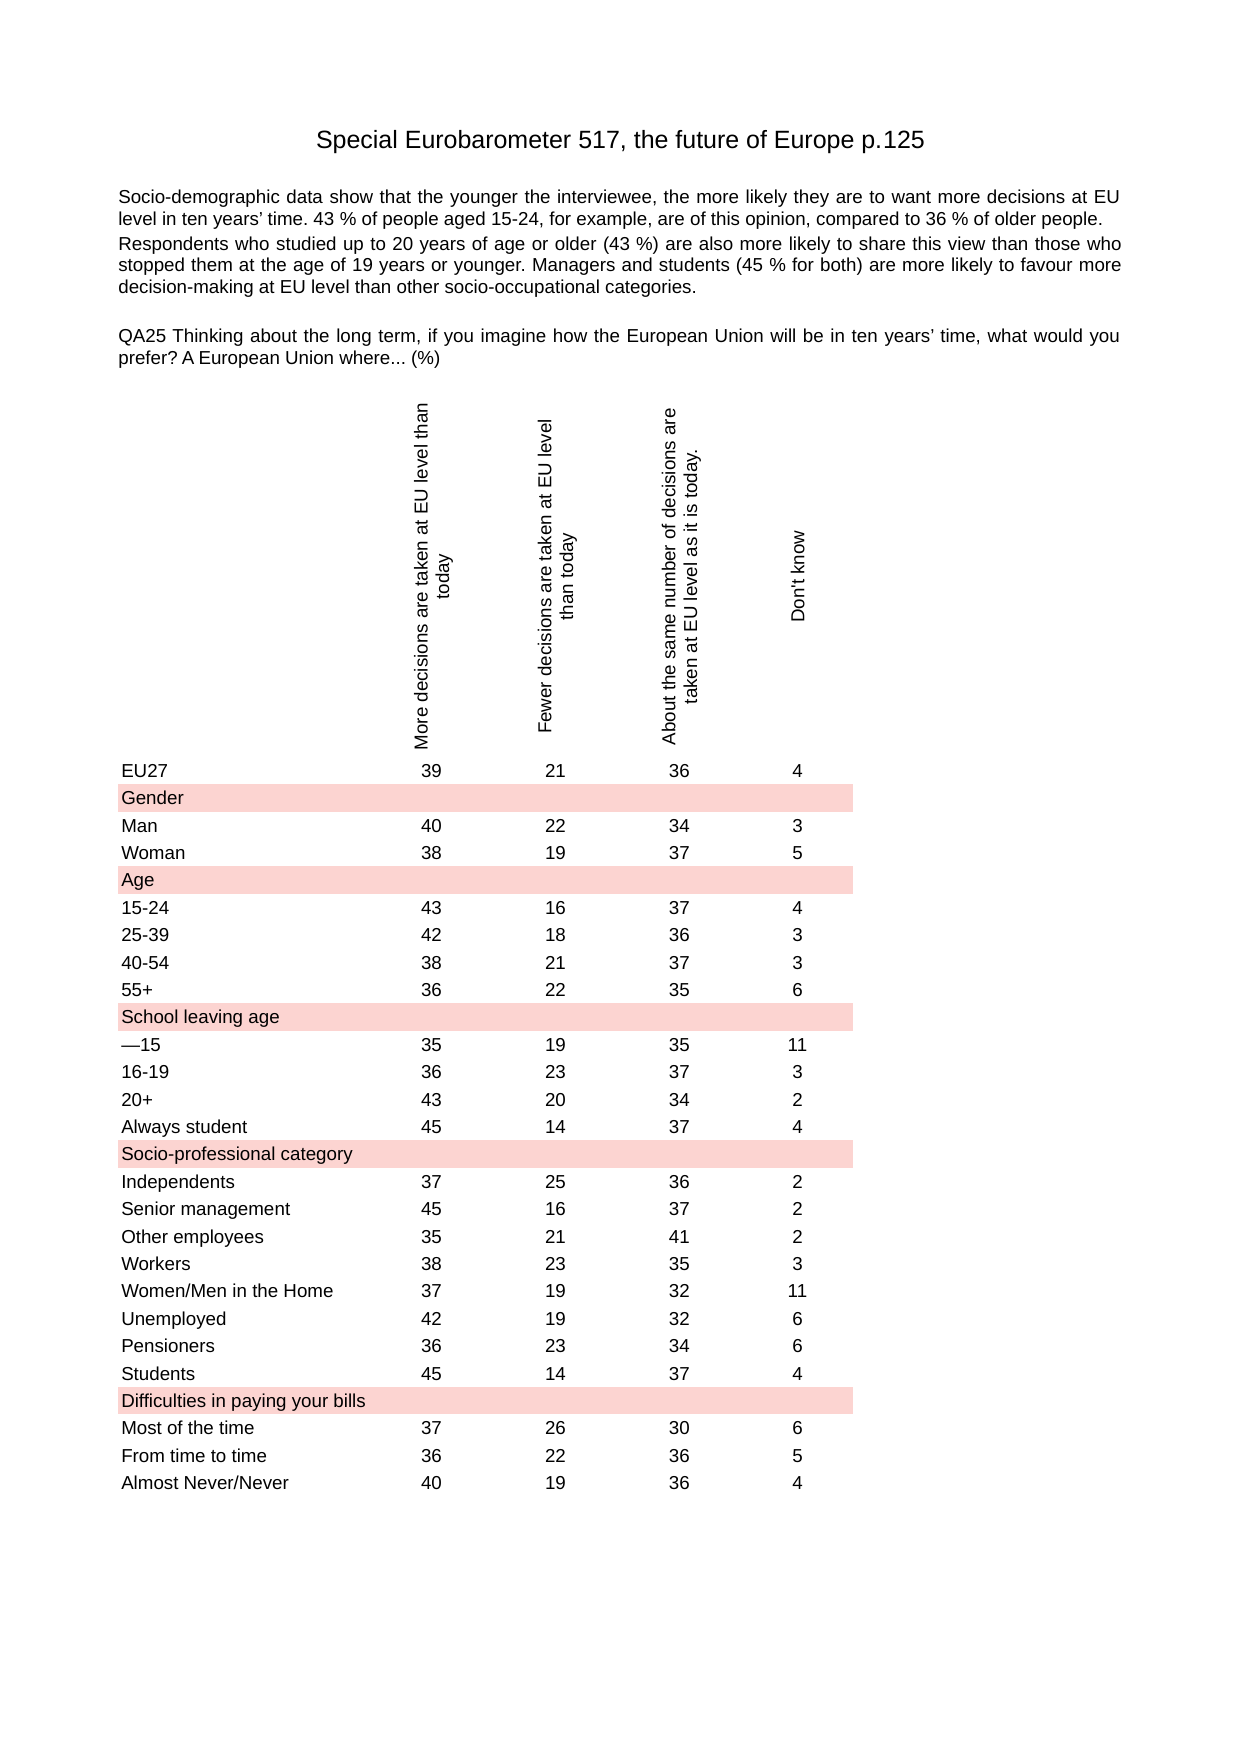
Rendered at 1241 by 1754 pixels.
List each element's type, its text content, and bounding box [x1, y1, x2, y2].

table_cell 38 [369, 839, 493, 866]
table_cell 36 [369, 976, 493, 1003]
table_cell 3 [741, 1058, 853, 1086]
table_cell 19 [493, 1305, 617, 1332]
table_header [118, 396, 369, 757]
table_cell 37 [369, 1168, 493, 1195]
table_cell 11 [741, 1031, 853, 1058]
table_cell 37 [617, 1195, 741, 1222]
table_cell 2 [741, 1168, 853, 1195]
text Respondents who studied up to 20 years of age or older (43 %) are also more likely to share this view than those who stopped them at the age of 19 years or younger. Managers and students (45 % for both) are more likely to favour more decision-making at EU level than other socio-occupational categories. [118, 232, 1122, 297]
table_cell 43 [369, 1086, 493, 1113]
table_cell 22 [493, 812, 617, 839]
table_cell 21 [493, 757, 617, 784]
table_header Fewer decisions are taken at EU level than today [493, 396, 617, 757]
table_cell 2 [741, 1195, 853, 1222]
table_cell 20 [493, 1086, 617, 1113]
text Socio-demographic data show that the younger the interviewee, the more likely they are to want more decisions at EU level in ten years’ time. 43 % of people aged 15-24, for example, are of this opinion, compared to 36 % of older people. [118, 186, 1122, 229]
table_cell School leaving age [118, 1003, 493, 1031]
table_cell 4 [741, 1360, 853, 1387]
table_cell 40 [369, 1469, 493, 1496]
table_cell 4 [741, 1469, 853, 1496]
table_cell 22 [493, 976, 617, 1003]
table_cell 6 [741, 1332, 853, 1359]
table_cell 35 [617, 1250, 741, 1277]
table_cell 38 [369, 949, 493, 976]
table_cell 23 [493, 1250, 617, 1277]
table_cell 40-54 [118, 949, 369, 976]
table_cell 16 [493, 894, 617, 921]
table_cell 42 [369, 921, 493, 948]
table_cell [617, 1140, 741, 1168]
table_cell 21 [493, 949, 617, 976]
table_cell [493, 784, 617, 812]
table_cell [369, 866, 493, 894]
table_cell Pensioners [118, 1332, 369, 1359]
table_cell [741, 784, 853, 812]
table_cell 45 [369, 1195, 493, 1222]
table_cell 19 [493, 839, 617, 866]
table_cell 37 [617, 949, 741, 976]
table_cell 39 [369, 757, 493, 784]
table_cell 4 [741, 757, 853, 784]
table_cell 34 [617, 1086, 741, 1113]
table_cell 40 [369, 812, 493, 839]
table_cell 35 [617, 1031, 741, 1058]
table_cell Woman [118, 839, 369, 866]
table_cell From time to time [118, 1442, 369, 1469]
table_cell Other employees [118, 1223, 369, 1250]
table_cell 37 [617, 1113, 741, 1140]
table_cell 6 [741, 1414, 853, 1442]
table_cell 37 [617, 1360, 741, 1387]
table_cell 11 [741, 1277, 853, 1305]
table_cell 43 [369, 894, 493, 921]
table_cell 6 [741, 976, 853, 1003]
table_cell 35 [369, 1223, 493, 1250]
table_cell 32 [617, 1277, 741, 1305]
table_cell 3 [741, 921, 853, 948]
table_cell Always student [118, 1113, 369, 1140]
table_cell 36 [369, 1332, 493, 1359]
table_header More decisions are taken at EU level than today [369, 396, 493, 757]
table_cell 5 [741, 839, 853, 866]
table_cell Socio-professional category [118, 1140, 617, 1168]
table_cell 37 [617, 894, 741, 921]
table_cell 35 [617, 976, 741, 1003]
table_cell 15-24 [118, 894, 369, 921]
table_cell [741, 866, 853, 894]
table_cell 3 [741, 812, 853, 839]
table_cell 45 [369, 1360, 493, 1387]
table_cell 19 [493, 1469, 617, 1496]
table_cell Senior management [118, 1195, 369, 1222]
table_cell [617, 1003, 741, 1031]
table_cell [617, 784, 741, 812]
table_cell 38 [369, 1250, 493, 1277]
table_cell [369, 784, 493, 812]
table_cell 32 [617, 1305, 741, 1332]
table_cell 25 [493, 1168, 617, 1195]
table_cell 3 [741, 1250, 853, 1277]
table_cell 45 [369, 1113, 493, 1140]
table_cell 23 [493, 1332, 617, 1359]
table_cell 37 [369, 1277, 493, 1305]
table_cell Most of the time [118, 1414, 369, 1442]
table_cell Independents [118, 1168, 369, 1195]
table_cell 20+ [118, 1086, 369, 1113]
table_cell 37 [617, 1058, 741, 1086]
table_cell 42 [369, 1305, 493, 1332]
table_cell 36 [617, 1442, 741, 1469]
table_cell [493, 866, 617, 894]
table_cell 19 [493, 1031, 617, 1058]
table_cell [741, 1140, 853, 1168]
table_cell 26 [493, 1414, 617, 1442]
table_cell 23 [493, 1058, 617, 1086]
table_cell 25-39 [118, 921, 369, 948]
table_cell 14 [493, 1360, 617, 1387]
table_cell Gender [118, 784, 369, 812]
table_cell 4 [741, 1113, 853, 1140]
table_cell Women/Men in the Home [118, 1277, 369, 1305]
table_cell 5 [741, 1442, 853, 1469]
table_cell —15 [118, 1031, 369, 1058]
table_cell 55+ [118, 976, 369, 1003]
table_cell EU27 [118, 757, 369, 784]
table_cell 36 [617, 921, 741, 948]
table_cell 37 [617, 839, 741, 866]
table_cell 36 [617, 757, 741, 784]
table_header Don't know [741, 396, 853, 757]
table_cell 34 [617, 1332, 741, 1359]
table_cell Almost Never/Never [118, 1469, 369, 1496]
table_cell 34 [617, 812, 741, 839]
table_cell Man [118, 812, 369, 839]
table_cell 4 [741, 894, 853, 921]
table_cell 36 [617, 1168, 741, 1195]
table_cell 36 [369, 1058, 493, 1086]
table_cell Difficulties in paying your bills [118, 1387, 741, 1414]
table_cell 19 [493, 1277, 617, 1305]
table_header About the same number of decisions are taken at EU level as it is today. [617, 396, 741, 757]
table_cell 21 [493, 1223, 617, 1250]
text QA25 Thinking about the long term, if you imagine how the European Union will be in ten years’ time, what would you prefer? A European Union where... (%) [118, 325, 1122, 368]
table_cell Age [118, 866, 369, 894]
table_cell Workers [118, 1250, 369, 1277]
table_cell 36 [369, 1442, 493, 1469]
table_cell 18 [493, 921, 617, 948]
table_cell 6 [741, 1305, 853, 1332]
table_cell 14 [493, 1113, 617, 1140]
table_cell 30 [617, 1414, 741, 1442]
table_cell 2 [741, 1086, 853, 1113]
table_cell 35 [369, 1031, 493, 1058]
table_cell 2 [741, 1223, 853, 1250]
table_cell Unemployed [118, 1305, 369, 1332]
table_cell Students [118, 1360, 369, 1387]
table_cell 36 [617, 1469, 741, 1496]
table_cell [617, 866, 741, 894]
table_cell 41 [617, 1223, 741, 1250]
table_cell [741, 1387, 853, 1414]
table_cell 3 [741, 949, 853, 976]
table_cell 16 [493, 1195, 617, 1222]
table_cell 22 [493, 1442, 617, 1469]
table_cell 16-19 [118, 1058, 369, 1086]
table_cell 37 [369, 1414, 493, 1442]
table_cell [493, 1003, 617, 1031]
table_cell [741, 1003, 853, 1031]
